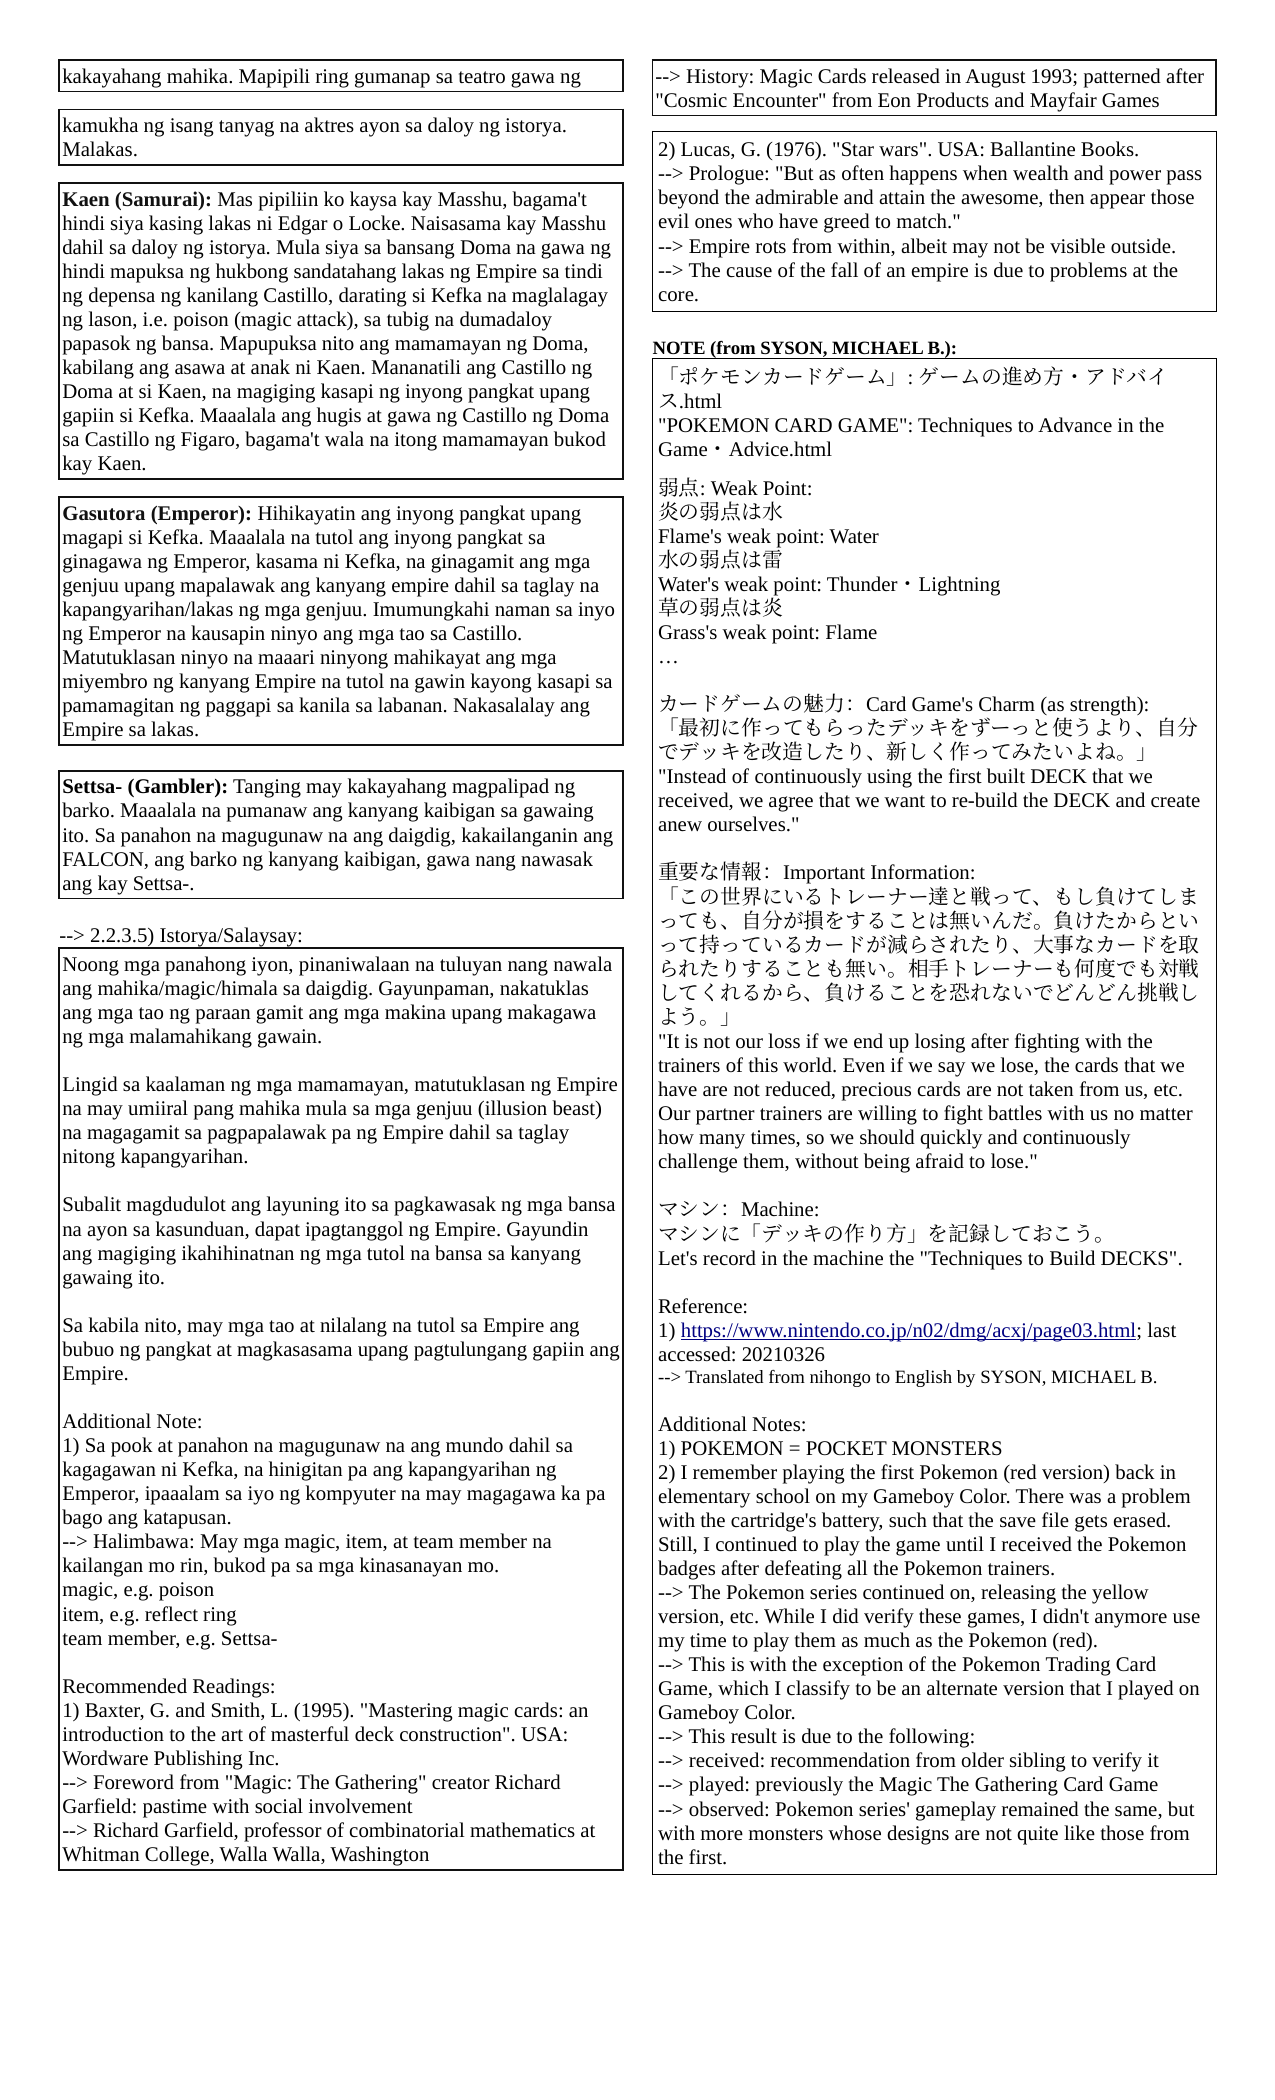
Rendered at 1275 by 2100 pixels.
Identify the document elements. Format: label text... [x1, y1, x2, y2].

table_header Settsa- (Gambler): Tanging may kakayahang magpalipad ng barko. Maaalala na pumanaw ang kanyang kaibigan sa gawaing ito. Sa panahon na magugunaw na ang daigdig, kakailanganin ang FALCON, ang barko ng kanyang kaibigan, gawa nang nawasak ang kay Settsa-. [60, 772, 622, 898]
table_header 2) Lucas, G. (1976). "Star wars". USA: Ballantine Books. --> Prologue: "But as often happens when wealth and power pass beyond the admirable and attain the awesome, then appear those evil ones who have greed to match." --> Empire rots from within, albeit may not be visible outside. --> The cause of the fall of an empire is due to problems at the core. [653, 132, 1216, 311]
table_header 「ポケモンカードゲーム」: ゲームの進め方・アドバイス.html "POKEMON CARD GAME": Techniques to Advance in the Game・Advice.html 弱点: Weak Point: 炎の弱点は水 Flame's weak point: Water 水の弱点は雷 Water's weak point: Thunder・Lightning 草の弱点は炎 Grass's weak point: Flame … カードゲームの魅力：Card Game's Charm (as strength): 「最初に作ってもらったデッキをずーっと使うより、自分でデッキを改造したり、新しく作ってみたいよね。」 "Instead of continuously using the first built DECK that we received, we agree that we want to re-build the DECK and create anew ourselves." 重要な情報：Important Information: 「この世界にいるトレーナー達と戦って、もし負けてしまっても、自分が損をすることは無いんだ。負けたからといって持っているカードが減らされたり、大事なカードを取られたりすることも無い。相手トレーナーも何度でも対戦してくれるから、負けることを恐れないでどんどん挑戦しよう。」 "It is not our loss if we end up losing after fighting with the trainers of this world. Even if we say we lose, the cards that we have are not reduced, precious cards are not taken from us, etc. Our partner trainers are willing to fight battles with us no matter how many times, so we should quickly and continuously challenge them, without being afraid to lose." マシン：Machine: マシンに「デッキの作り方」を記録しておこう。 Let's record in the machine the "Techniques to Build DECKS". Reference: 1) https://www.nintendo.co.jp/n02/dmg/acxj/page03.html; last accessed: 20210326 --> Translated from nihongo to English by SYSON, MICHAEL B. Additional Notes: 1) POKEMON = POCKET MONSTERS 2) I remember playing the first Pokemon (red version) back in elementary school on my Gameboy Color. There was a problem with the cartridge's battery, such that the save file gets erased. Still, I continued to play the game until I received the Pokemon badges after defeating all the Pokemon trainers. --> The Pokemon series continued on, releasing the yellow version, etc. While I did verify these games, I didn't anymore use my time to play them as much as the Pokemon (red). --> This is with the exception of the Pokemon Trading Card Game, which I classify to be an alternate version that I played on Gameboy Color. --> This result is due to the following: --> received: recommendation from older sibling to verify it --> played: previously the Magic The Gathering Card Game --> observed: Pokemon series' gameplay remained the same, but with more monsters whose designs are not quite like those from the first. [653, 359, 1216, 1874]
table_header Gasutora (Emperor): Hihikayatin ang inyong pangkat upang magapi si Kefka. Maaalala na tutol ang inyong pangkat sa ginagawa ng Emperor, kasama ni Kefka, na ginagamit ang mga genjuu upang mapalawak ang kanyang empire dahil sa taglay na kapangyarihan/lakas ng mga genjuu. Imumungkahi naman sa inyo ng Emperor na kausapin ninyo ang mga tao sa Castillo. Matutuklasan ninyo na maaari ninyong mahikayat ang mga miyembro ng kanyang Empire na tutol na gawin kayong kasapi sa pamamagitan ng paggapi sa kanila sa labanan. Nakasalalay ang Empire sa lakas. [60, 498, 622, 744]
table_header Noong mga panahong iyon, pinaniwalaan na tuluyan nang nawala ang mahika/magic/himala sa daigdig. Gayunpaman, nakatuklas ang mga tao ng paraan gamit ang mga makina upang makagawa ng mga malamahikang gawain. Lingid sa kaalaman ng mga mamamayan, matutuklasan ng Empire na may umiiral pang mahika mula sa mga genjuu (illusion beast) na magagamit sa pagpapalawak pa ng Empire dahil sa taglay nitong kapangyarihan. Subalit magdudulot ang layuning ito sa pagkawasak ng mga bansa na ayon sa kasunduan, dapat ipagtanggol ng Empire. Gayundin ang magiging ikahihinatnan ng mga tutol na bansa sa kanyang gawaing ito. Sa kabila nito, may mga tao at nilalang na tutol sa Empire ang bubuo ng pangkat at magkasasama upang pagtulungang gapiin ang Empire. Additional Note: 1) Sa pook at panahon na magugunaw na ang mundo dahil sa kagagawan ni Kefka, na hinigitan pa ang kapangyarihan ng Emperor, ipaaalam sa iyo ng kompyuter na may magagawa ka pa bago ang katapusan. --> Halimbawa: May mga magic, item, at team member na kailangan mo rin, bukod pa sa mga kinasanayan mo. magic, e.g. poison item, e.g. reflect ring team member, e.g. Settsa- Recommended Readings: 1) Baxter, G. and Smith, L. (1995). "Mastering magic cards: an introduction to the art of masterful deck construction". USA: Wordware Publishing Inc. --> Foreword from "Magic: The Gathering" creator Richard Garfield: pastime with social involvement --> Richard Garfield, professor of combinatorial mathematics at Whitman College, Walla Walla, Washington [60, 949, 622, 1869]
table_header --> History: Magic Cards released in August 1993; patterned after "Cosmic Encounter" from Eon Products and Mayfair Games [653, 61, 1215, 114]
table_header kakayahang mahika. Mapipili ring gumanap sa teatro gawa ng [60, 61, 622, 91]
table_header kamukha ng isang tanyag na aktres ayon sa daloy ng istorya. Malakas. [60, 110, 622, 164]
table_header Kaen (Samurai): Mas pipiliin ko kaysa kay Masshu, bagama't hindi siya kasing lakas ni Edgar o Locke. Naisasama kay Masshu dahil sa daloy ng istorya. Mula siya sa bansang Doma na gawa ng hindi mapuksa ng hukbong sandatahang lakas ng Empire sa tindi ng depensa ng kanilang Castillo, darating si Kefka na maglalagay ng lason, i.e. poison (magic attack), sa tubig na dumadaloy papasok ng bansa. Mapupuksa nito ang mamamayan ng Doma, kabilang ang asawa at anak ni Kaen. Mananatili ang Castillo ng Doma at si Kaen, na magiging kasapi ng inyong pangkat upang gapiin si Kefka. Maaalala ang hugis at gawa ng Castillo ng Doma sa Castillo ng Figaro, bagama't wala na itong mamamayan bukod kay Kaen. [60, 184, 622, 478]
text --> 2.2.3.5) Istorya/Salaysay: [59, 923, 623, 947]
text NOTE (from SYSON, MICHAEL B.): [652, 337, 1216, 358]
